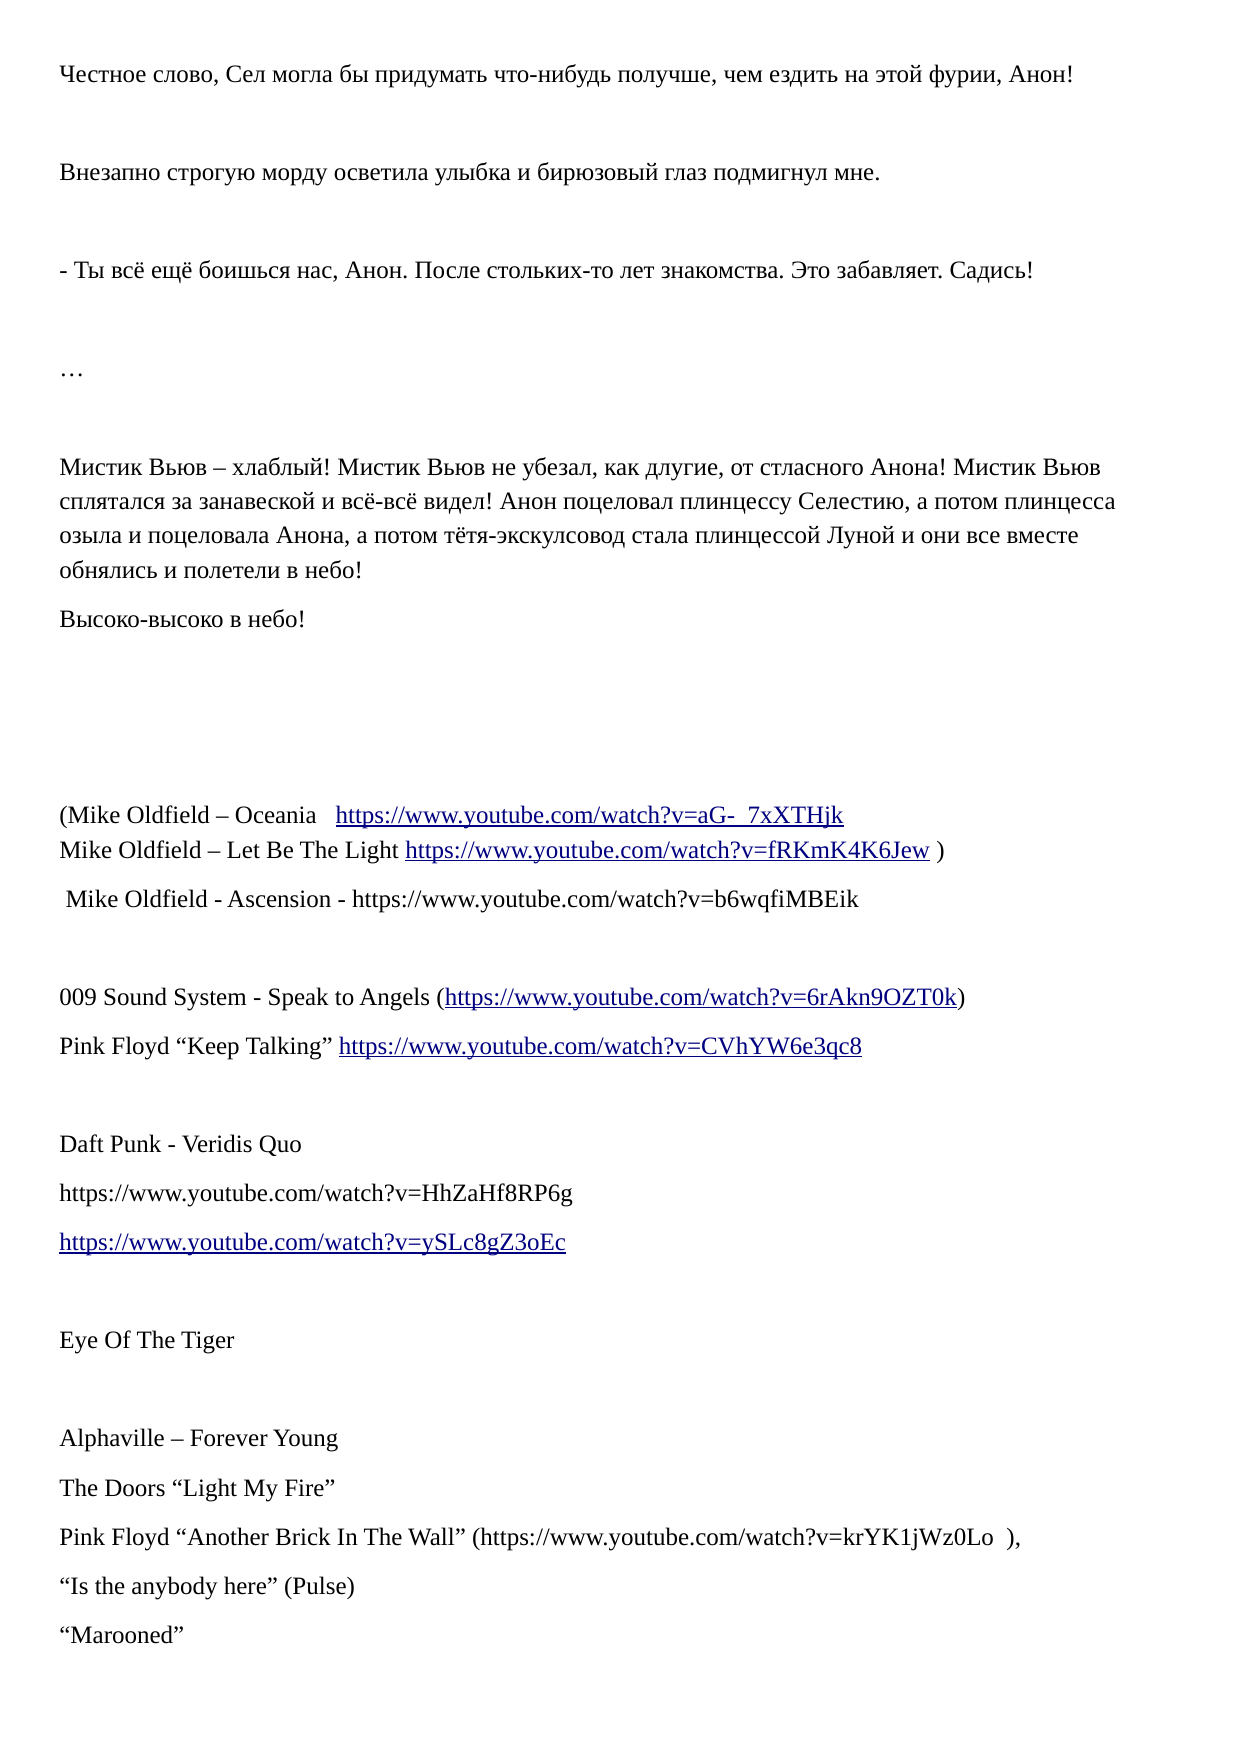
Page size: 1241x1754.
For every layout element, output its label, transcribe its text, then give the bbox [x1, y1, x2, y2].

text Pink Floyd “Keep Talking” https://www.youtube.com/watch?v=CVhYW6e3qc8 [59, 1031, 1181, 1060]
text Alphaville – Forever Young [59, 1423, 1181, 1452]
text … [59, 353, 1181, 382]
text “Marooned” [59, 1620, 1181, 1648]
text 009 Sound System - Speak to Angels (https://www.youtube.com/watch?v=6rAkn9OZT0k) [59, 982, 1181, 1011]
text Eye Of The Tiger [59, 1325, 1181, 1354]
text https://www.youtube.com/watch?v=ySLc8gZ3oEc [59, 1227, 1181, 1256]
text “Is the anybody here” (Pulse) [59, 1571, 1181, 1599]
text - Ты всё ещё боишься нас, Анон. После стольких-то лет знакомства. Это забавляет. Садись! [59, 255, 1181, 284]
text https://www.youtube.com/watch?v=HhZaHf8RP6g [59, 1178, 1181, 1207]
text Мистик Вьюв – хлаблый! Мистик Вьюв не убезал, как длугие, от стласного Анона! Мистик Вьюв сплятался за занавеской и всё-всё видел! Анон поцеловал плинцессу Селестию, а потом плинцесса озыла и поцеловала Анона, а потом тётя-экскулсовод стала плинцессой Луной и они все вместе обнялись и полетели в небо! [59, 452, 1181, 584]
text (Mike Oldfield – Oceania https://www.youtube.com/watch?v=aG-_7xXTHjk Mike Oldfield – Let Be The Light https://www.youtube.com/watch?v=fRKmK4K6Jew ) [59, 800, 1181, 863]
text Pink Floyd “Another Brick In The Wall” (https://www.youtube.com/watch?v=krYK1jWz0Lo ), [59, 1522, 1181, 1550]
text Внезапно строгую морду осветила улыбка и бирюзовый глаз подмигнул мне. [59, 157, 1181, 186]
text Daft Punk - Veridis Quo [59, 1129, 1181, 1158]
text Высоко-высоко в небо! [59, 604, 1181, 633]
text Честное слово, Сел могла бы придумать что-нибудь получше, чем ездить на этой фурии, Анон! [59, 59, 1181, 88]
text The Doors “Light My Fire” [59, 1473, 1181, 1501]
text Mike Oldfield - Ascension - https://www.youtube.com/watch?v=b6wqfiMBEik [59, 884, 1181, 913]
